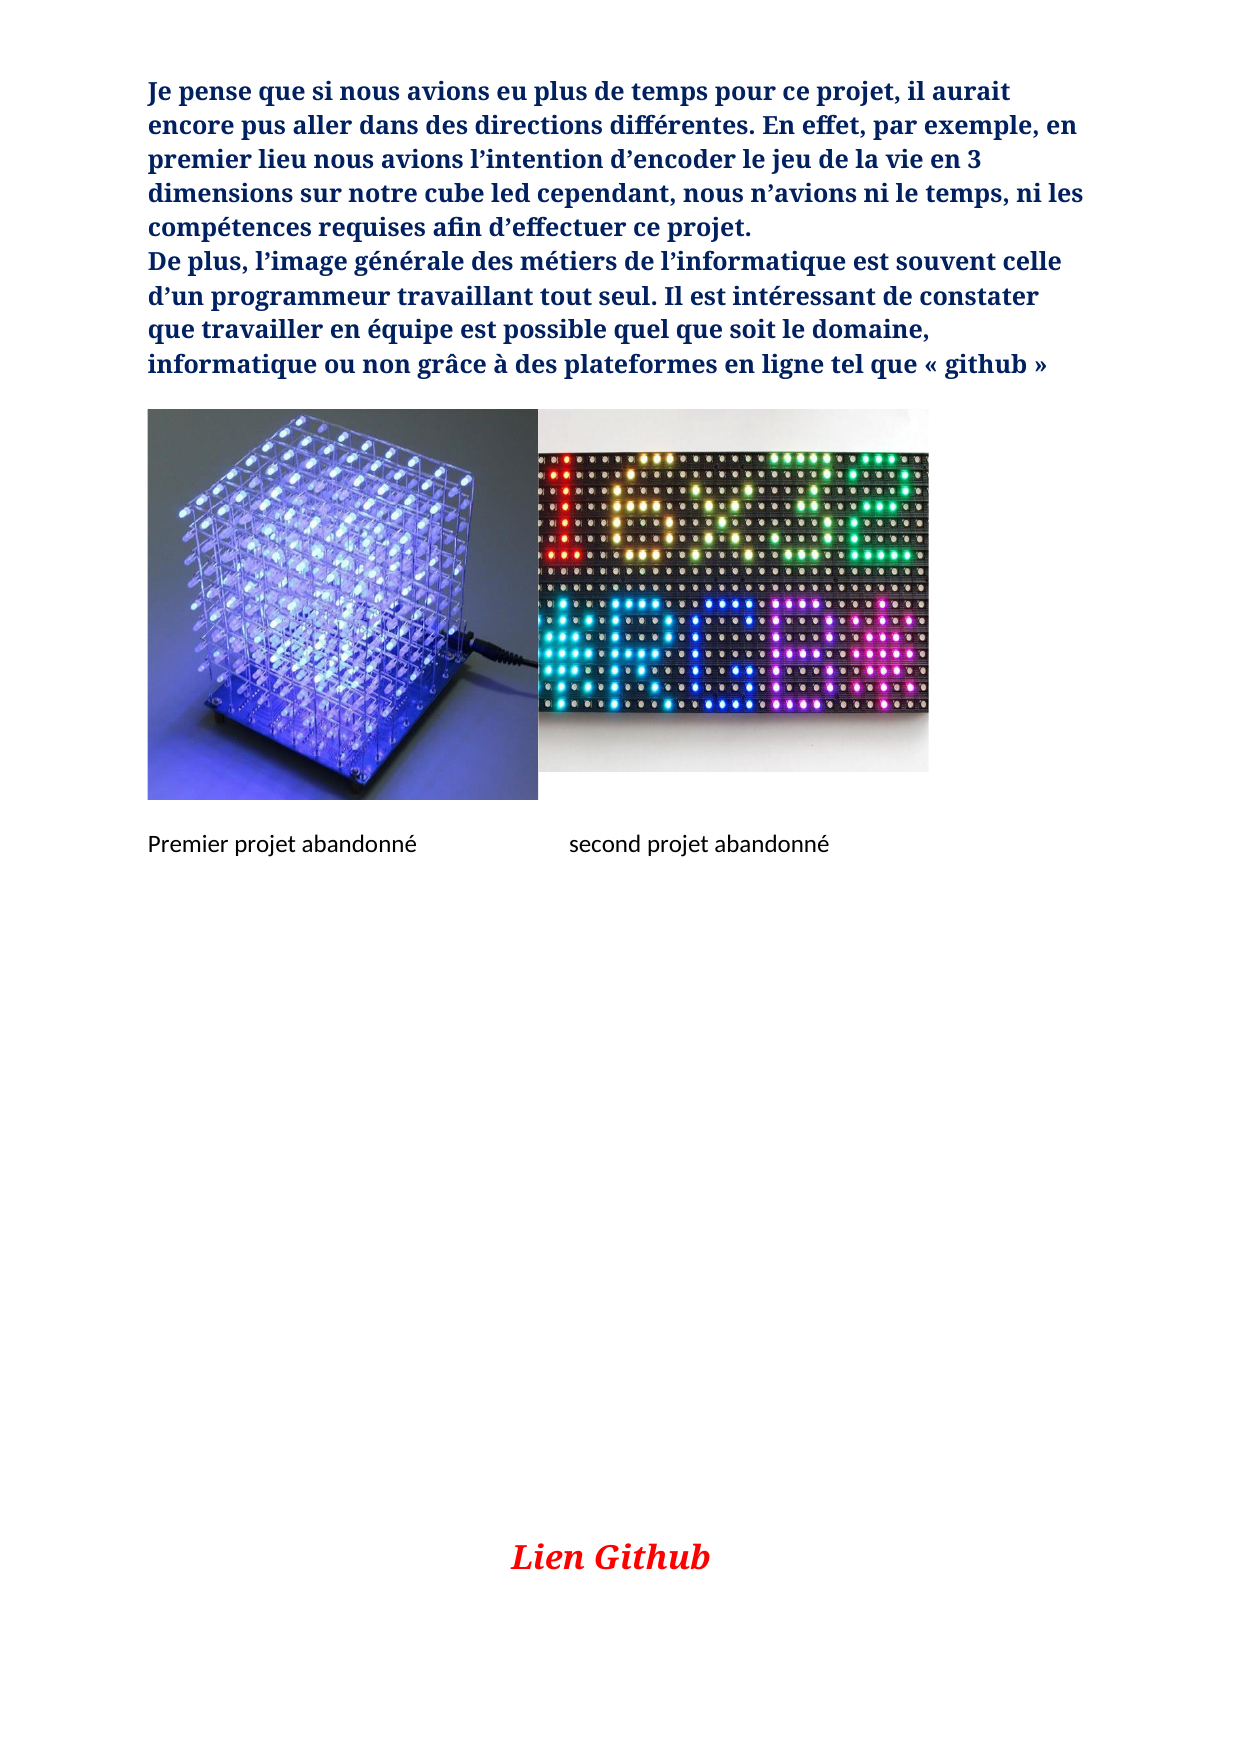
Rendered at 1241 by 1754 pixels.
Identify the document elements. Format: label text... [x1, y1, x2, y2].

text De plus, l’image générale des métiers de l’informatique est souvent celle d’un programmeur travaillant tout seul. Il est intéressant de constater que travailler en équipe est possible quel que soit le domaine, informatique ou non grâce à des plateformes en ligne tel que « github » [148, 244, 1093, 380]
text Premier projet abandonné second projet abandonné [148, 828, 1093, 859]
text Je pense que si nous avions eu plus de temps pour ce projet, il aurait encore pus aller dans des directions différentes. En effet, par exemple, en premier lieu nous avions l’intention d’encoder le jeu de la vie en 3 dimensions sur notre cube led cependant, nous n’avions ni le temps, ni les compétences requises afin d’effectuer ce projet. [148, 74, 1093, 244]
text Lien Github [148, 1534, 1078, 1579]
